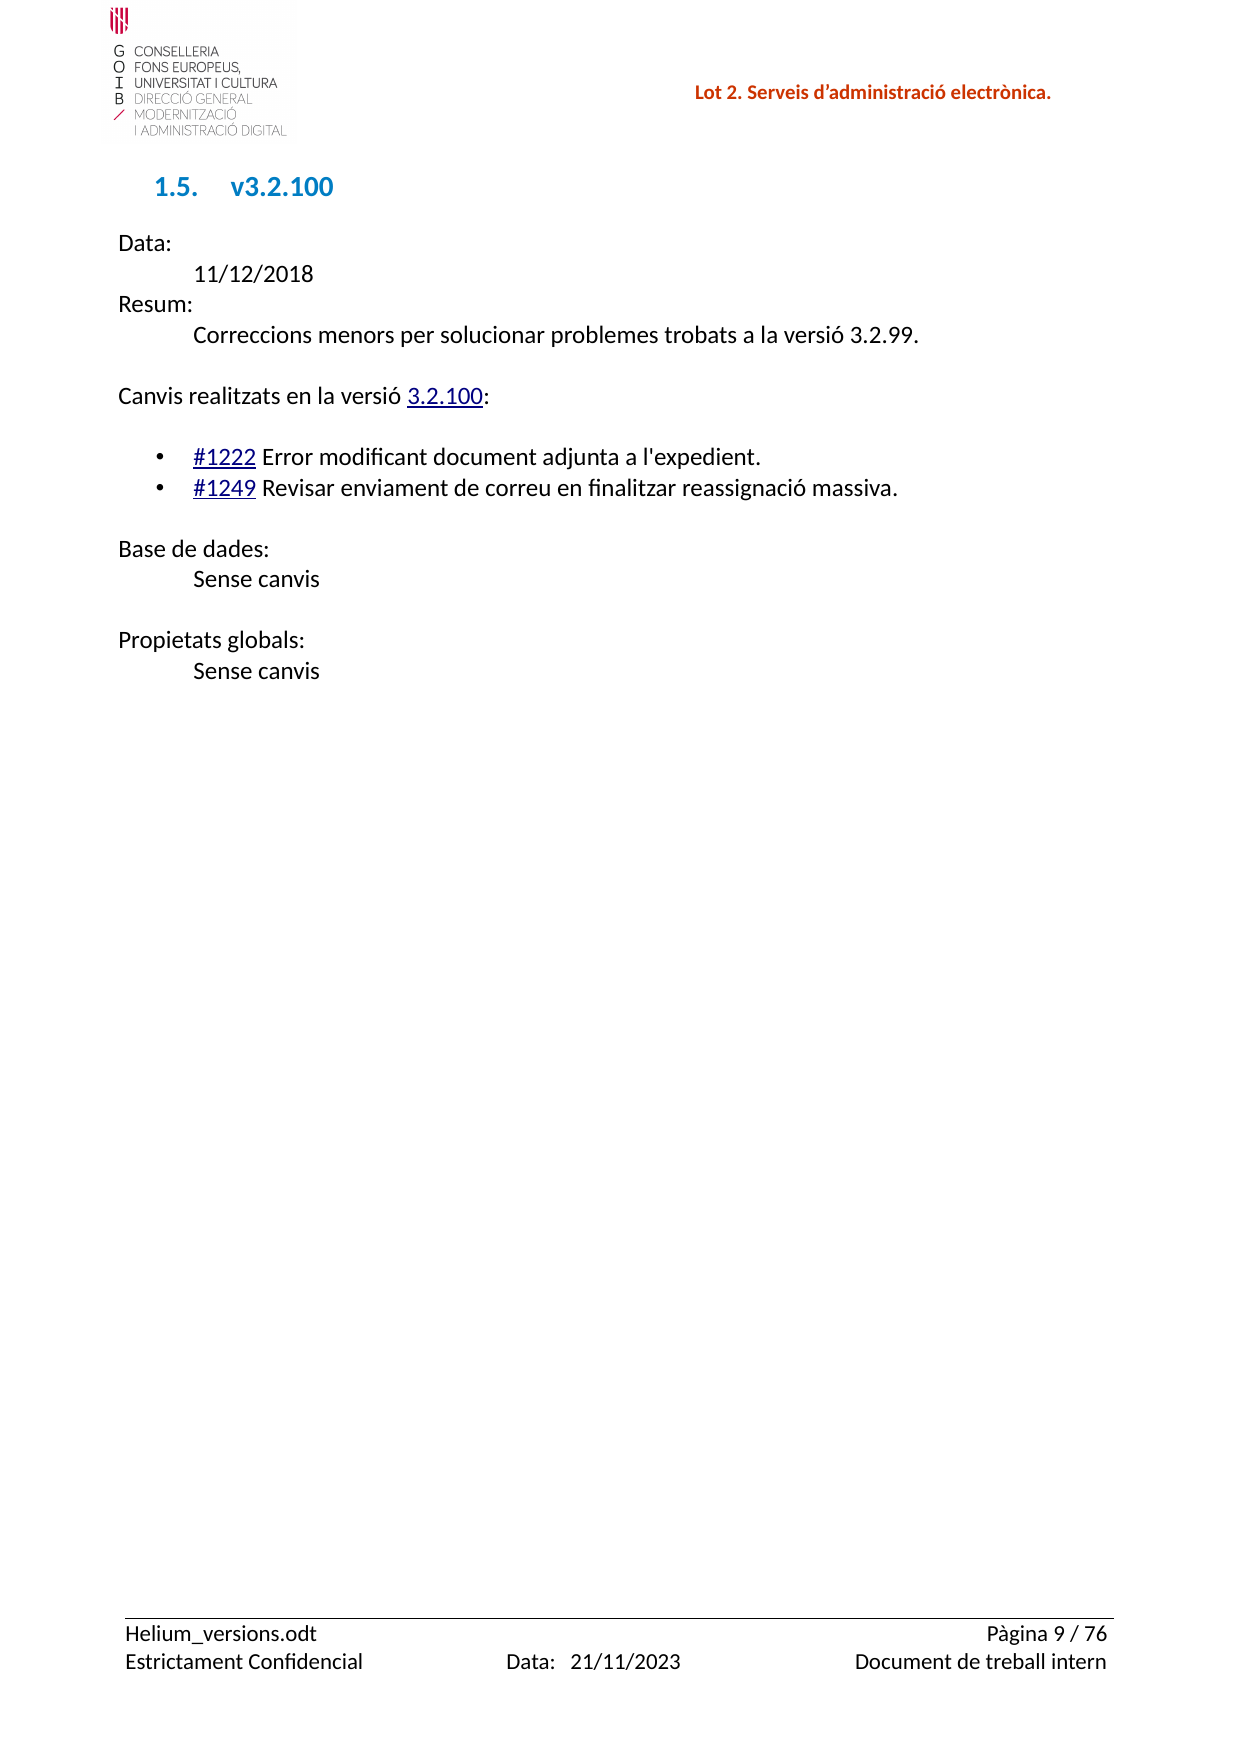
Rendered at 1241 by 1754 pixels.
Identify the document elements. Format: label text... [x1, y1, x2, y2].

picture [100, 0, 297, 144]
text Propietats globals: [118, 624, 1122, 655]
text Canvis realitzats en la versió 3.2.100: [118, 380, 1122, 411]
text Resum: [118, 289, 1122, 319]
subtitle v3.2.100 [153, 168, 1122, 204]
text Sense canvis [118, 655, 1122, 685]
text Data: [118, 228, 1122, 258]
text 11/12/2018 [118, 258, 1122, 289]
text Sense canvis [118, 563, 1122, 594]
text Correccions menors per solucionar problemes trobats a la versió 3.2.99. [118, 319, 1122, 350]
text Base de dades: [118, 533, 1122, 563]
list #1222 Error modificant document adjunta a l'expedient. [156, 441, 1122, 472]
list #1249 Revisar enviament de correu en finalitzar reassignació massiva. [156, 472, 1122, 502]
